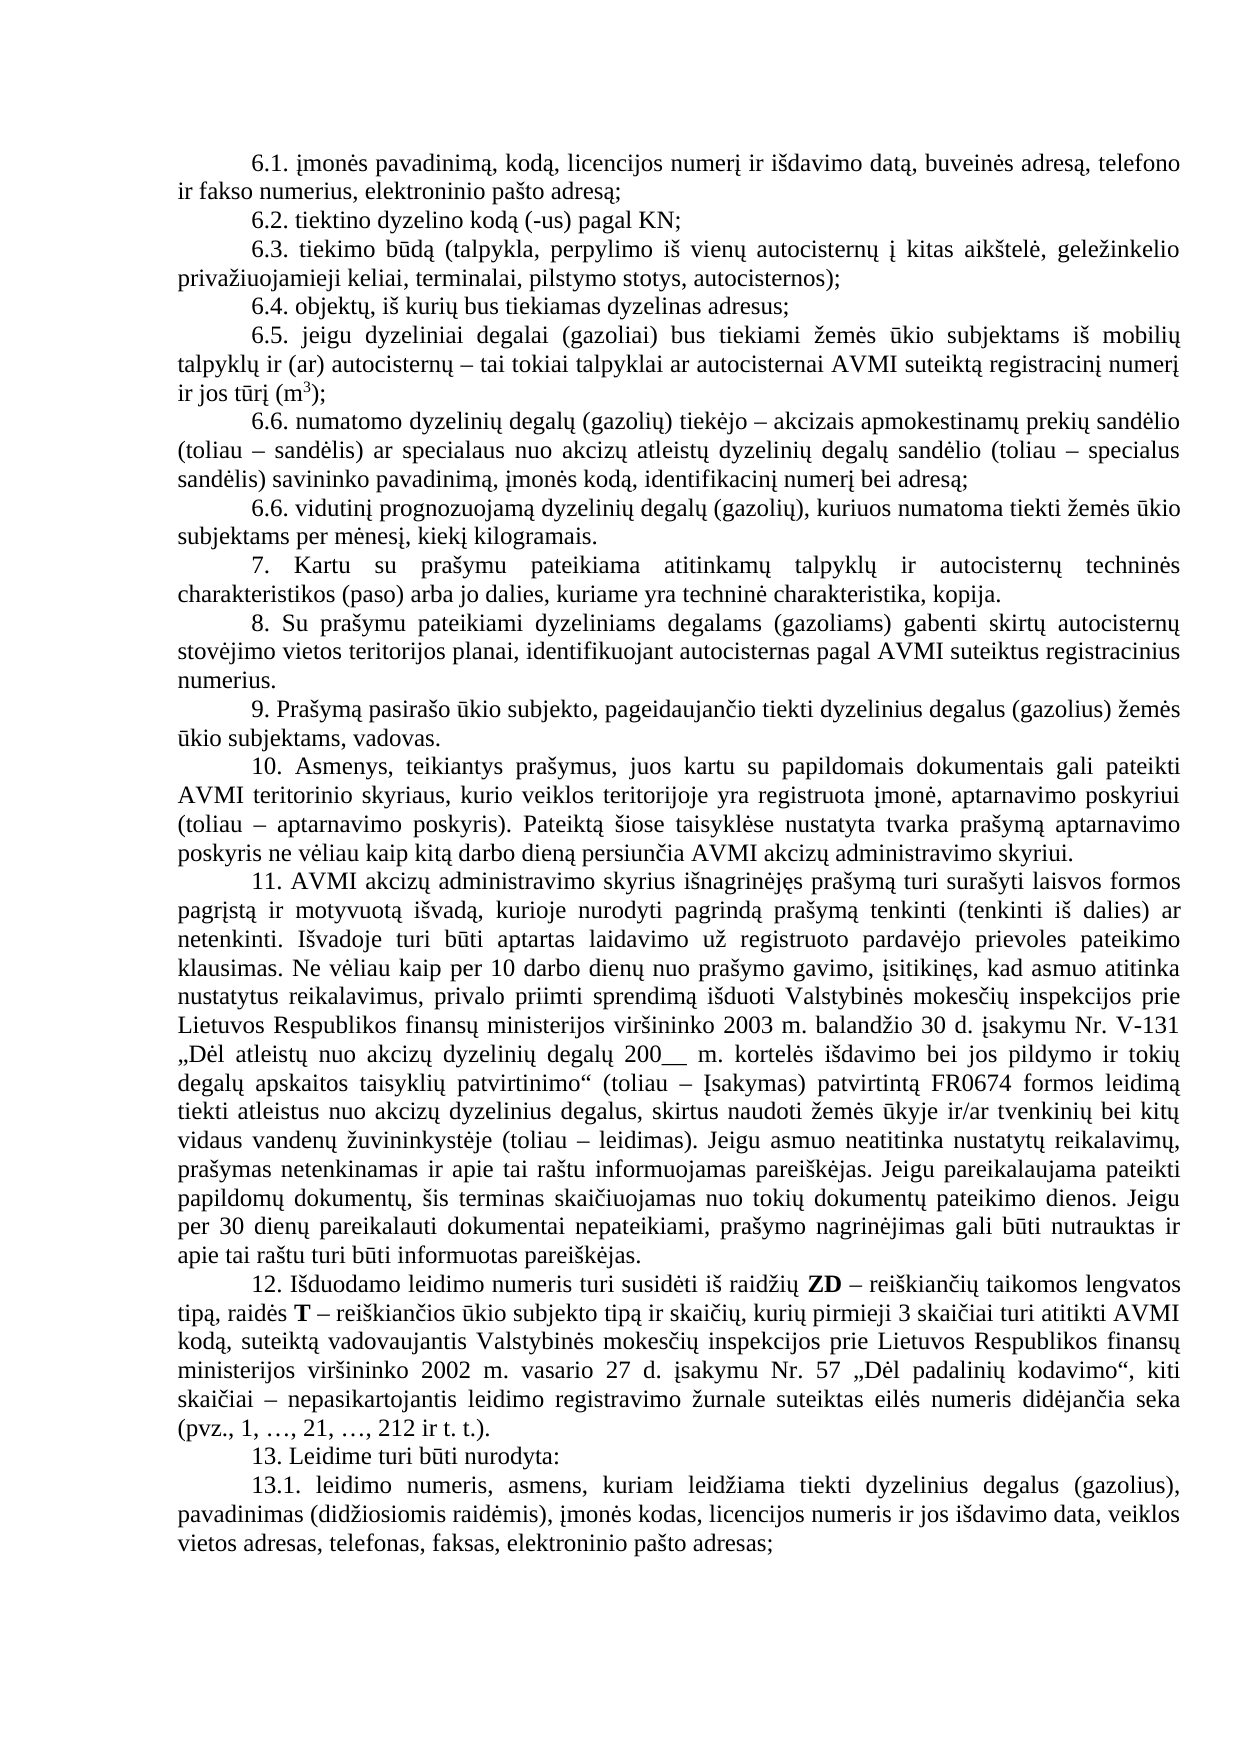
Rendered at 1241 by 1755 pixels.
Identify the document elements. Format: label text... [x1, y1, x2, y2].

text 7. Kartu su prašymu pateikiama atitinkamų talpyklų ir autocisternų techninės charakteristikos (paso) arba jo dalies, kuriame yra techninė charakteristika, kopija. [177, 550, 1181, 608]
text 13.1. leidimo numeris, asmens, kuriam leidžiama tiekti dyzelinius degalus (gazolius), pavadinimas (didžiosiomis raidėmis), įmonės kodas, licencijos numeris ir jos išdavimo data, veiklos vietos adresas, telefonas, faksas, elektroninio pašto adresas; [177, 1470, 1181, 1556]
text 9. Prašymą pasirašo ūkio subjekto, pageidaujančio tiekti dyzelinius degalus (gazolius) žemės ūkio subjektams, vadovas. [177, 694, 1181, 751]
text 10. Asmenys, teikiantys prašymus, juos kartu su papildomais dokumentais gali pateikti AVMI teritorinio skyriaus, kurio veiklos teritorijoje yra registruota įmonė, aptarnavimo poskyriui (toliau – aptarnavimo poskyris). Pateiktą šiose taisyklėse nustatyta tvarka prašymą aptarnavimo poskyris ne vėliau kaip kitą darbo dieną persiunčia AVMI akcizų administravimo skyriui. [177, 751, 1181, 866]
text 6.6. vidutinį prognozuojamą dyzelinių degalų (gazolių), kuriuos numatoma tiekti žemės ūkio subjektams per mėnesį, kiekį kilogramais. [177, 493, 1181, 550]
text 6.2. tiektino dyzelino kodą (-us) pagal KN; [177, 205, 1181, 234]
text 6.6. numatomo dyzelinių degalų (gazolių) tiekėjo – akcizais apmokestinamų prekių sandėlio (toliau – sandėlis) ar specialaus nuo akcizų atleistų dyzelinių degalų sandėlio (toliau – specialus sandėlis) savininko pavadinimą, įmonės kodą, identifikacinį numerį bei adresą; [177, 406, 1181, 493]
text 6.5. jeigu dyzeliniai degalai (gazoliai) bus tiekiami žemės ūkio subjektams iš mobilių talpyklų ir (ar) autocisternų – tai tokiai talpyklai ar autocisternai AVMI suteiktą registracinį numerį ir jos tūrį (m3); [177, 320, 1181, 406]
text 13. Leidime turi būti nurodyta: [177, 1441, 1181, 1470]
text 11. AVMI akcizų administravimo skyrius išnagrinėjęs prašymą turi surašyti laisvos formos pagrįstą ir motyvuotą išvadą, kurioje nurodyti pagrindą prašymą tenkinti (tenkinti iš dalies) ar netenkinti. Išvadoje turi būti aptartas laidavimo už registruoto pardavėjo prievoles pateikimo klausimas. Ne vėliau kaip per 10 darbo dienų nuo prašymo gavimo, įsitikinęs, kad asmuo atitinka nustatytus reikalavimus, privalo priimti sprendimą išduoti Valstybinės mokesčių inspekcijos prie Lietuvos Respublikos finansų ministerijos viršininko 2003 m. balandžio 30 d. įsakymu Nr. V-131 „Dėl atleistų nuo akcizų dyzelinių degalų 200__ m. kortelės išdavimo bei jos pildymo ir tokių degalų apskaitos taisyklių patvirtinimo“ (toliau – Įsakymas) patvirtintą FR0674 formos leidimą tiekti atleistus nuo akcizų dyzelinius degalus, skirtus naudoti žemės ūkyje ir/ar tvenkinių bei kitų vidaus vandenų žuvininkystėje (toliau – leidimas). Jeigu asmuo neatitinka nustatytų reikalavimų, prašymas netenkinamas ir apie tai raštu informuojamas pareiškėjas. Jeigu pareikalaujama pateikti papildomų dokumentų, šis terminas skaičiuojamas nuo tokių dokumentų pateikimo dienos. Jeigu per 30 dienų pareikalauti dokumentai nepateikiami, prašymo nagrinėjimas gali būti nutrauktas ir apie tai raštu turi būti informuotas pareiškėjas. [177, 866, 1181, 1269]
text 6.3. tiekimo būdą (talpykla, perpylimo iš vienų autocisternų į kitas aikštelė, geležinkelio privažiuojamieji keliai, terminalai, pilstymo stotys, autocisternos); [177, 234, 1181, 291]
text 12. Išduodamo leidimo numeris turi susidėti iš raidžių ZD – reiškiančių taikomos lengvatos tipą, raidės T – reiškiančios ūkio subjekto tipą ir skaičių, kurių pirmieji 3 skaičiai turi atitikti AVMI kodą, suteiktą vadovaujantis Valstybinės mokesčių inspekcijos prie Lietuvos Respublikos finansų ministerijos viršininko 2002 m. vasario 27 d. įsakymu Nr. 57 „Dėl padalinių kodavimo“, kiti skaičiai – nepasikartojantis leidimo registravimo žurnale suteiktas eilės numeris didėjančia seka (pvz., 1, …, 21, …, 212 ir t. t.). [177, 1269, 1181, 1441]
text 8. Su prašymu pateikiami dyzeliniams degalams (gazoliams) gabenti skirtų autocisternų stovėjimo vietos teritorijos planai, identifikuojant autocisternas pagal AVMI suteiktus registracinius numerius. [177, 608, 1181, 694]
text 6.4. objektų, iš kurių bus tiekiamas dyzelinas adresus; [177, 291, 1181, 320]
text 6.1. įmonės pavadinimą, kodą, licencijos numerį ir išdavimo datą, buveinės adresą, telefono ir fakso numerius, elektroninio pašto adresą; [177, 148, 1181, 205]
